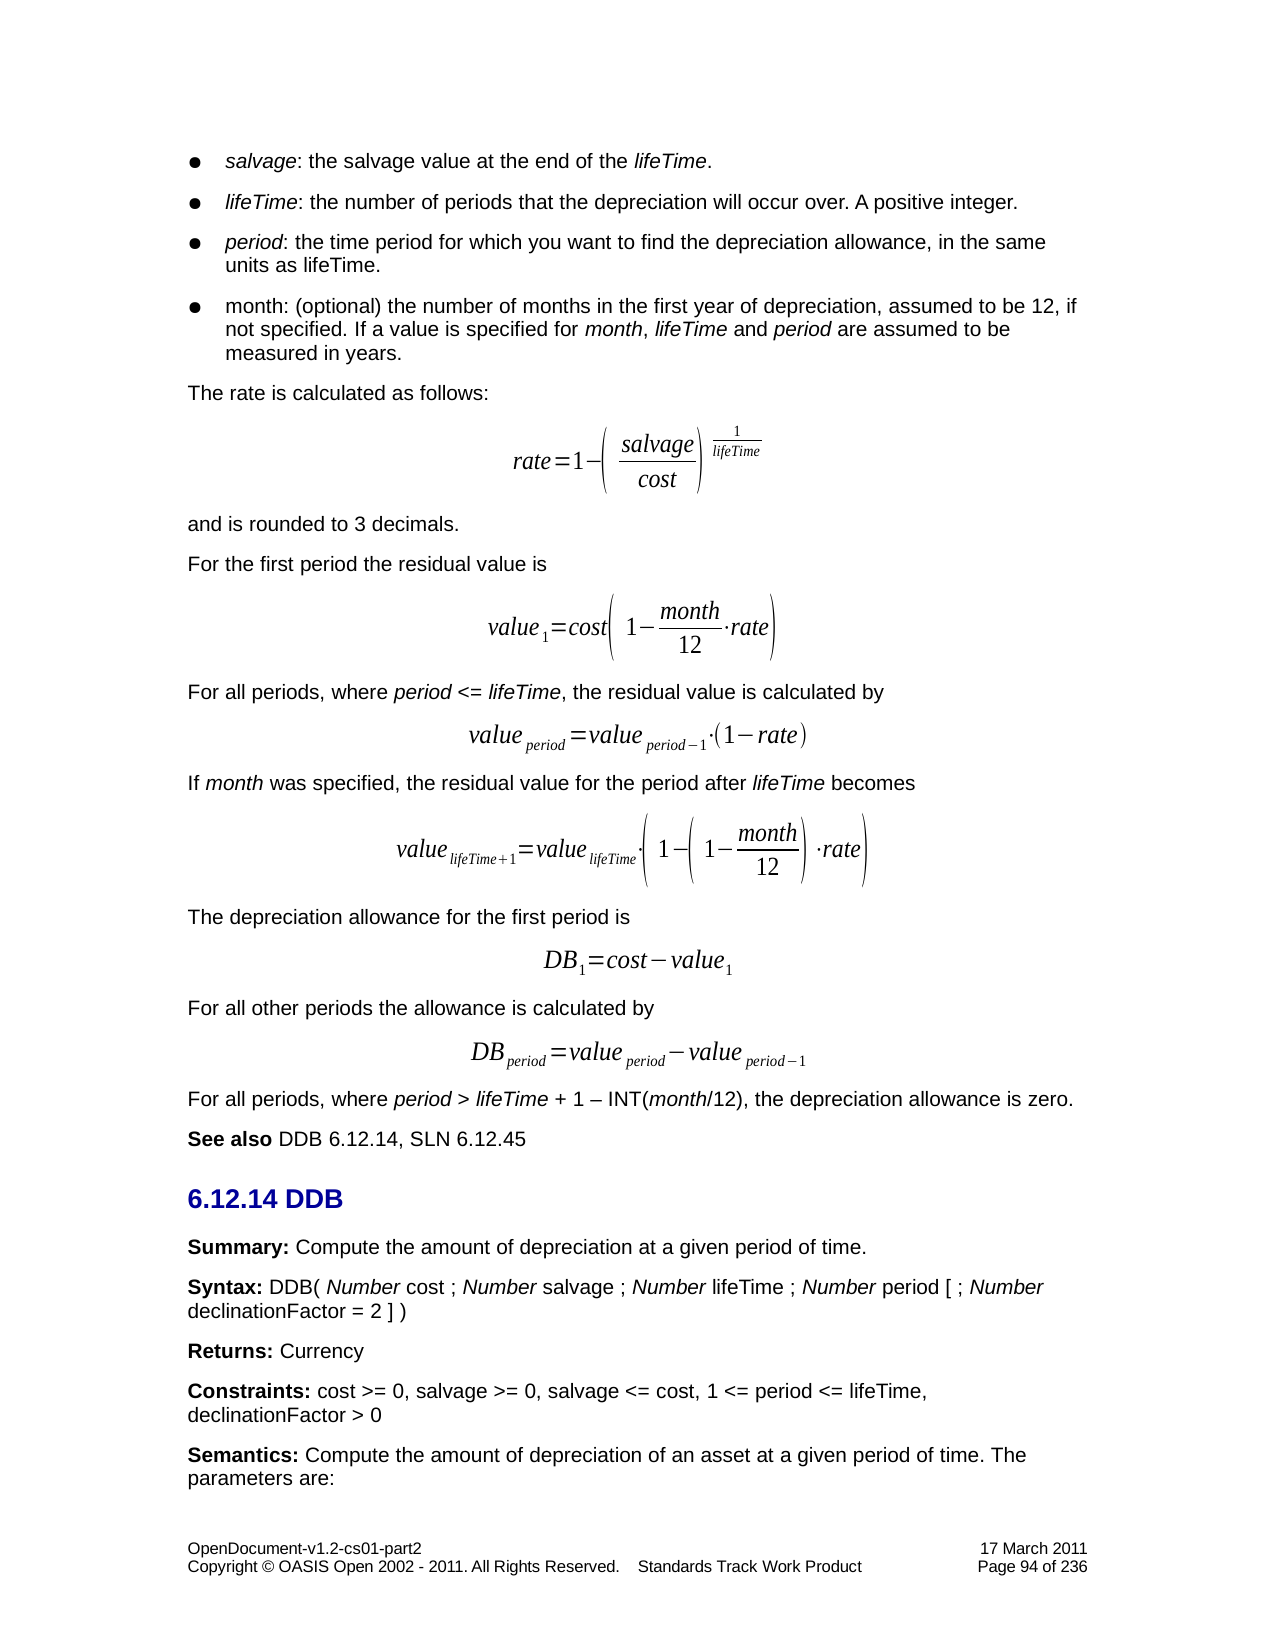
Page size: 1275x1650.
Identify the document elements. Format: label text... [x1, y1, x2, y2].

text For the first period the residual value is [187, 553, 1088, 576]
text For all periods, where period <= lifeTime, the residual value is calculated by [187, 680, 1088, 704]
text See also DDB 6.12.14, SLN 6.12.45 [187, 1128, 1088, 1151]
text For all other periods the allowance is calculated by [187, 996, 1088, 1020]
list period: the time period for which you want to find the depreciation allowance, in the same units as lifeTime. [187, 230, 1088, 277]
text Returns: Currency [187, 1339, 1088, 1363]
text Constraints: cost >= 0, salvage >= 0, salvage <= cost, 1 <= period <= lifeTime, declinationFactor > 0 [187, 1379, 1088, 1427]
list lifeTime: the number of periods that the depreciation will occur over. A positive integer. [187, 190, 1088, 214]
list salvage: the salvage value at the end of the lifeTime. [187, 150, 1088, 173]
text If month was specified, the residual value for the period after lifeTime becomes [187, 771, 1088, 795]
text Syntax: DDB( Number cost ; Number salvage ; Number lifeTime ; Number period [ ; Number declinationFactor = 2 ] ) [187, 1276, 1088, 1323]
text Summary: Compute the amount of depreciation at a given period of time. [187, 1235, 1088, 1259]
text and is rounded to 3 decimals. [187, 513, 1088, 536]
text For all periods, where period > lifeTime + 1 – INT(month/12), the depreciation allowance is zero. [187, 1087, 1088, 1111]
text The rate is calculated as follows: [187, 381, 1088, 405]
text The depreciation allowance for the first period is [187, 906, 1088, 929]
subtitle DDB [187, 1184, 1088, 1214]
list month: (optional) the number of months in the first year of depreciation, assumed to be 12, if not specified. If a value is specified for month, lifeTime and period are assumed to be measured in years. [187, 294, 1088, 365]
text Semantics: Compute the amount of depreciation of an asset at a given period of time. The parameters are: [187, 1443, 1088, 1490]
